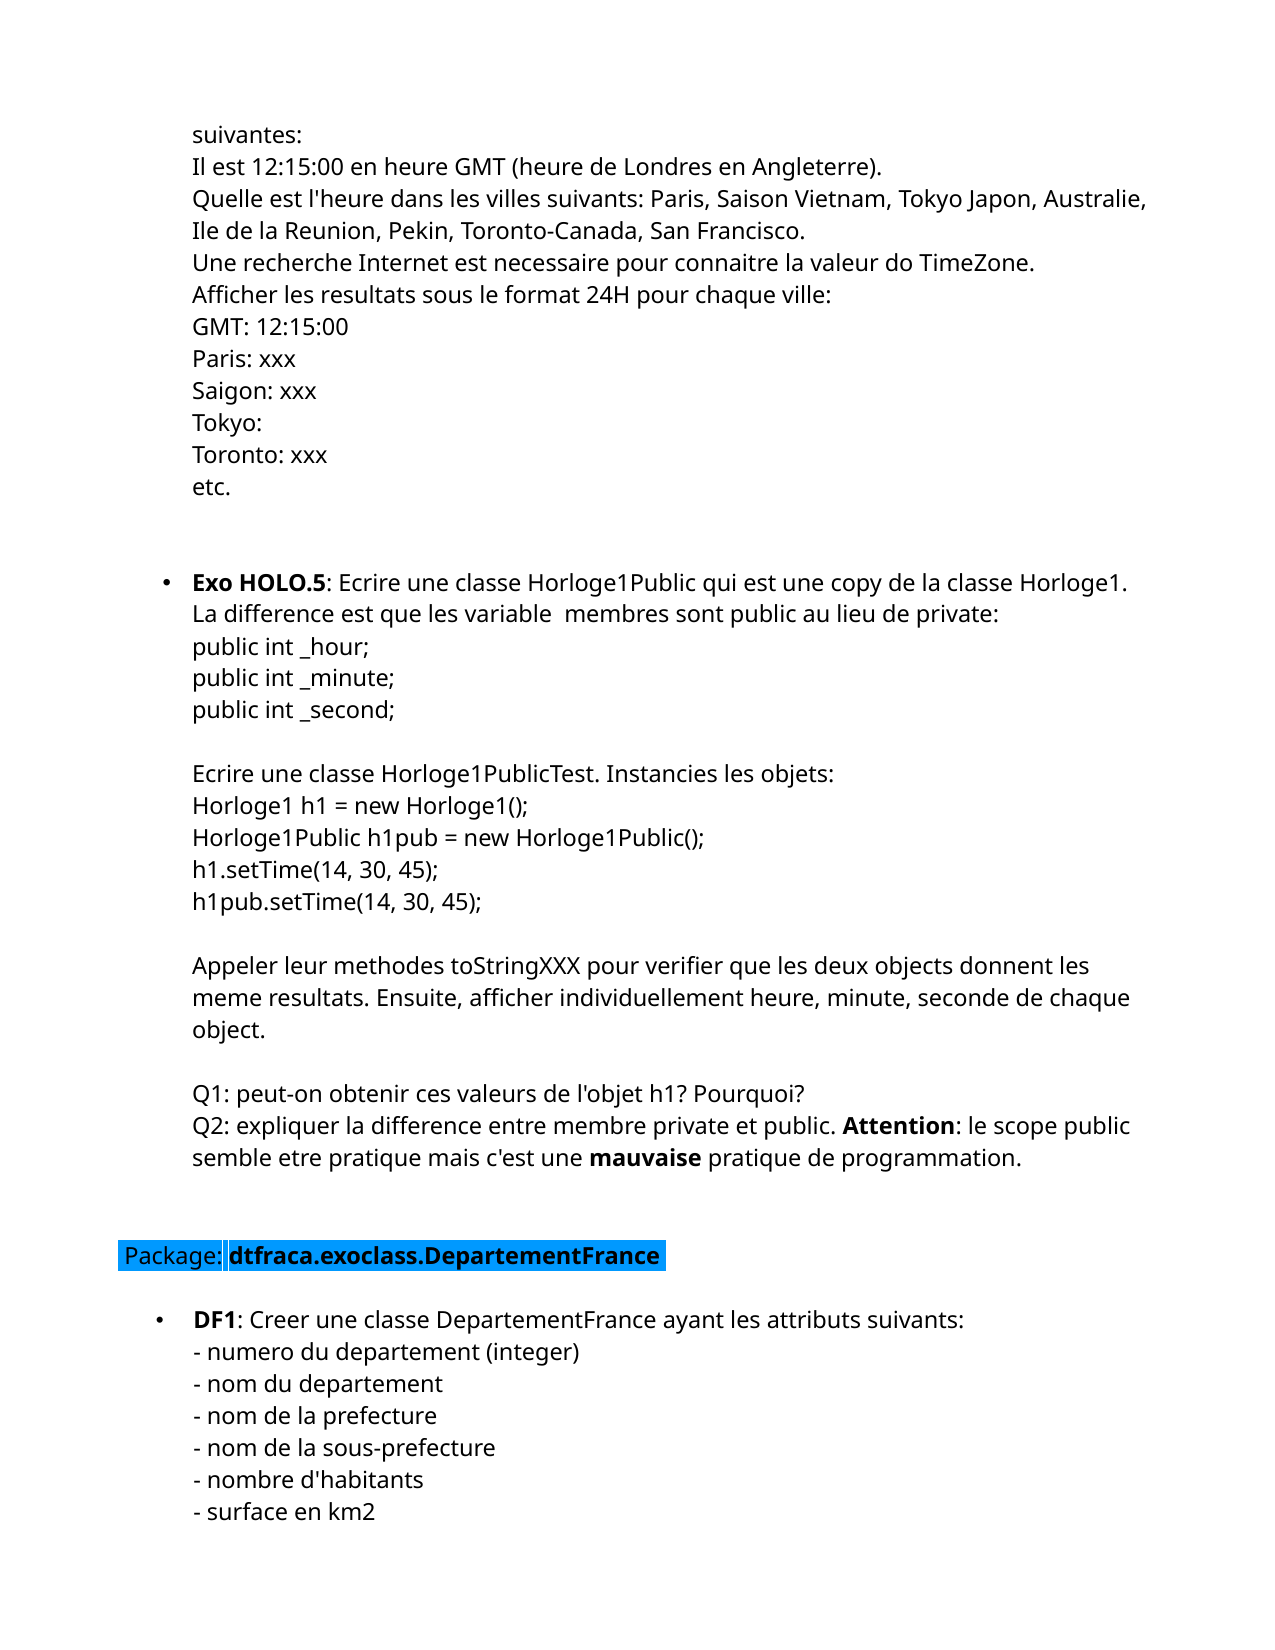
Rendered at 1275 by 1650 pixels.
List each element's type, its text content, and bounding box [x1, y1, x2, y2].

list Exo HOLO.5: Ecrire une classe Horloge1Public qui est une copy de la classe Horloge1. La difference est que les variable membres sont public au lieu de private: public int _hour; public int _minute; public int _second; Ecrire une classe Horloge1PublicTest. Instancies les objets: Horloge1 h1 = new Horloge1(); Horloge1Public h1pub = new Horloge1Public(); h1.setTime(14, 30, 45); h1pub.setTime(14, 30, 45); Appeler leur methodes toStringXXX pour verifier que les deux objects donnent les meme resultats. Ensuite, afficher individuellement heure, minute, seconde de chaque object. Q1: peut-on obtenir ces valeurs de l'objet h1? Pourquoi? Q2: expliquer la difference entre membre private et public. Attention: le scope public semble etre pratique mais c'est une mauvaise pratique de programmation. [162, 566, 1157, 1207]
text Package: dtfraca.exoclass.DepartementFrance [118, 1239, 1157, 1271]
list suivantes: Il est 12:15:00 en heure GMT (heure de Londres en Angleterre). Quelle est l'heure dans les villes suivants: Paris, Saison Vietnam, Tokyo Japon, Australie, Ile de la Reunion, Pekin, Toronto-Canada, San Francisco. Une recherche Internet est necessaire pour connaitre la valeur do TimeZone. Afficher les resultats sous le format 24H pour chaque ville: GMT: 12:15:00 Paris: xxx Saigon: xxx Tokyo: Toronto: xxx etc. [162, 118, 1157, 566]
list DF1: Creer une classe DepartementFrance ayant les attributs suivants: - numero du departement (integer) - nom du departement - nom de la prefecture - nom de la sous-prefecture - nombre d'habitants - surface en km2 [156, 1303, 1157, 1527]
